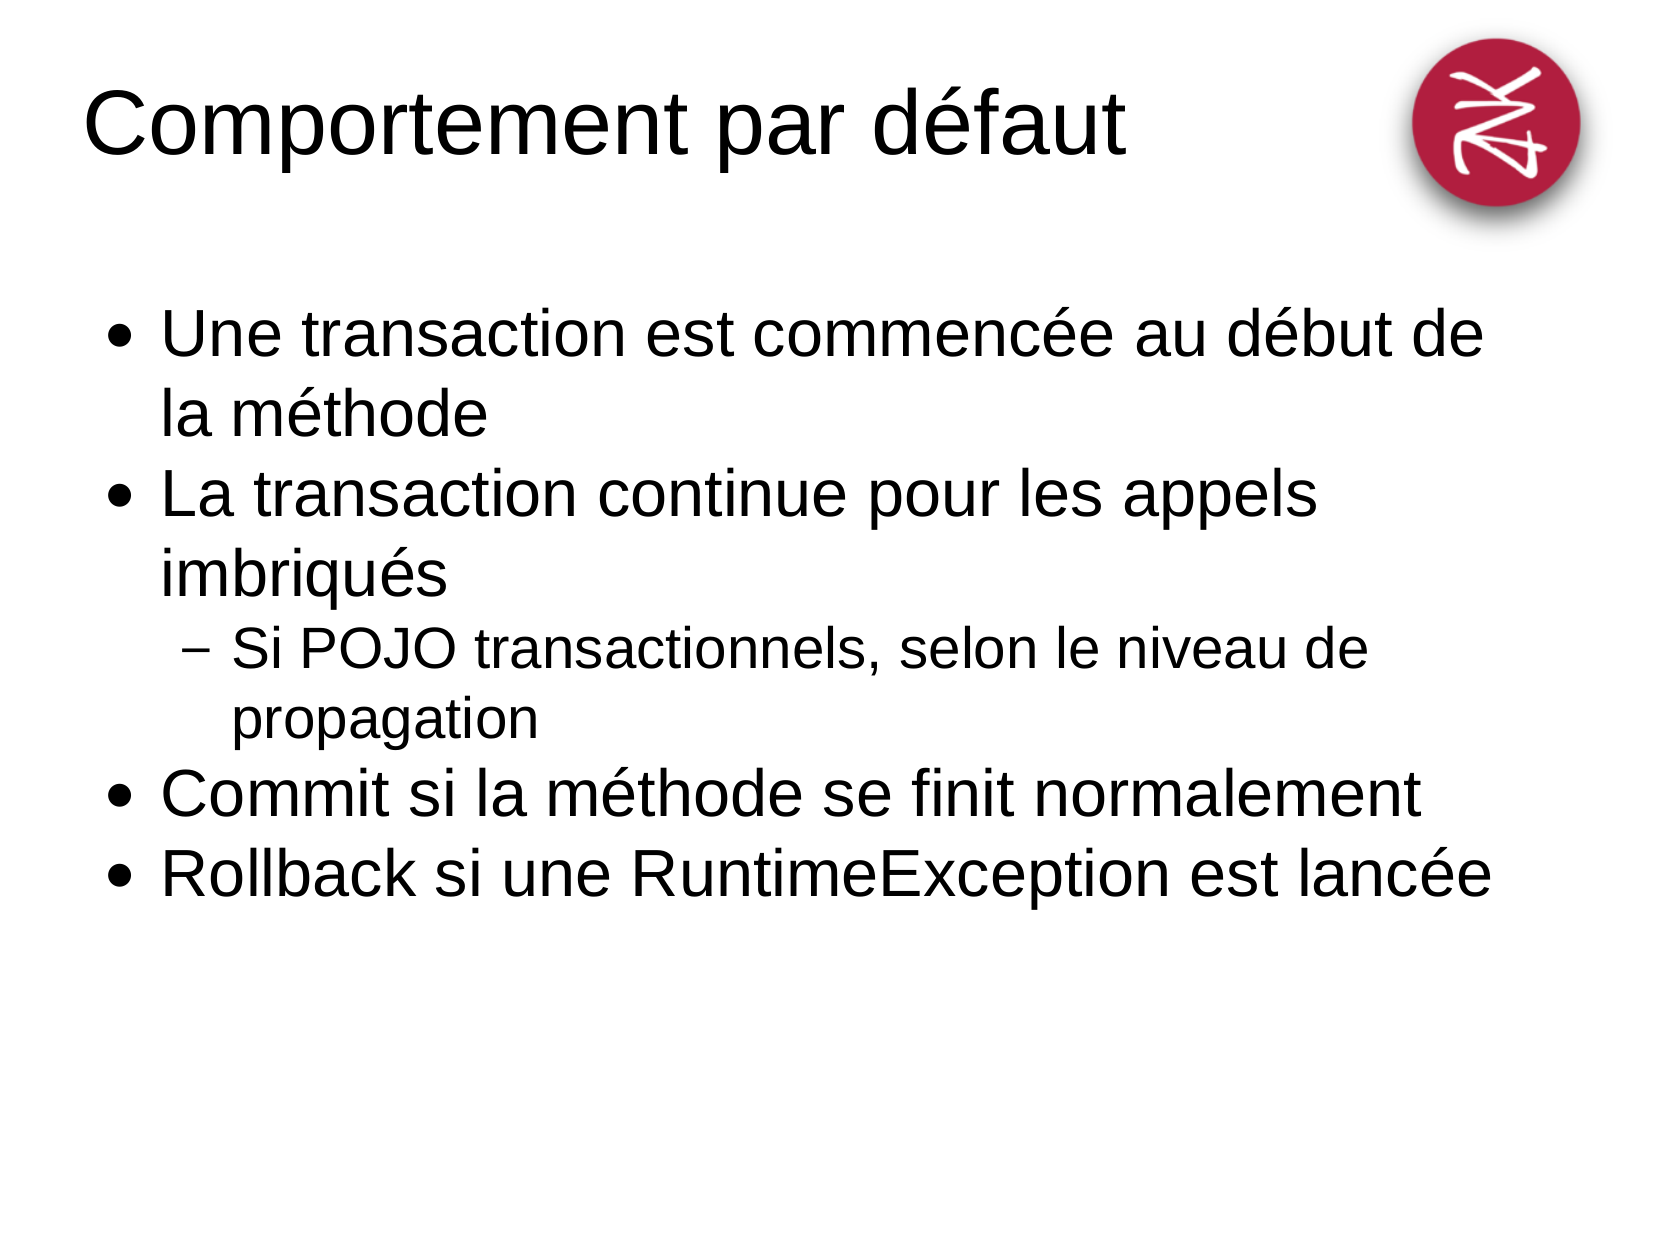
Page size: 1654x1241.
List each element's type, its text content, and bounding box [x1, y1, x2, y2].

text_box Comportement par défaut [82, 13, 1571, 221]
text_box Une transaction est commencée au début de la méthode La transaction continue pour les appels imbriqués Si POJO transactionnels, selon le niveau de propagation Commit si la méthode se finit normalement Rollback si une RuntimeException est lancée [90, 290, 1546, 1010]
picture [1374, 13, 1619, 258]
